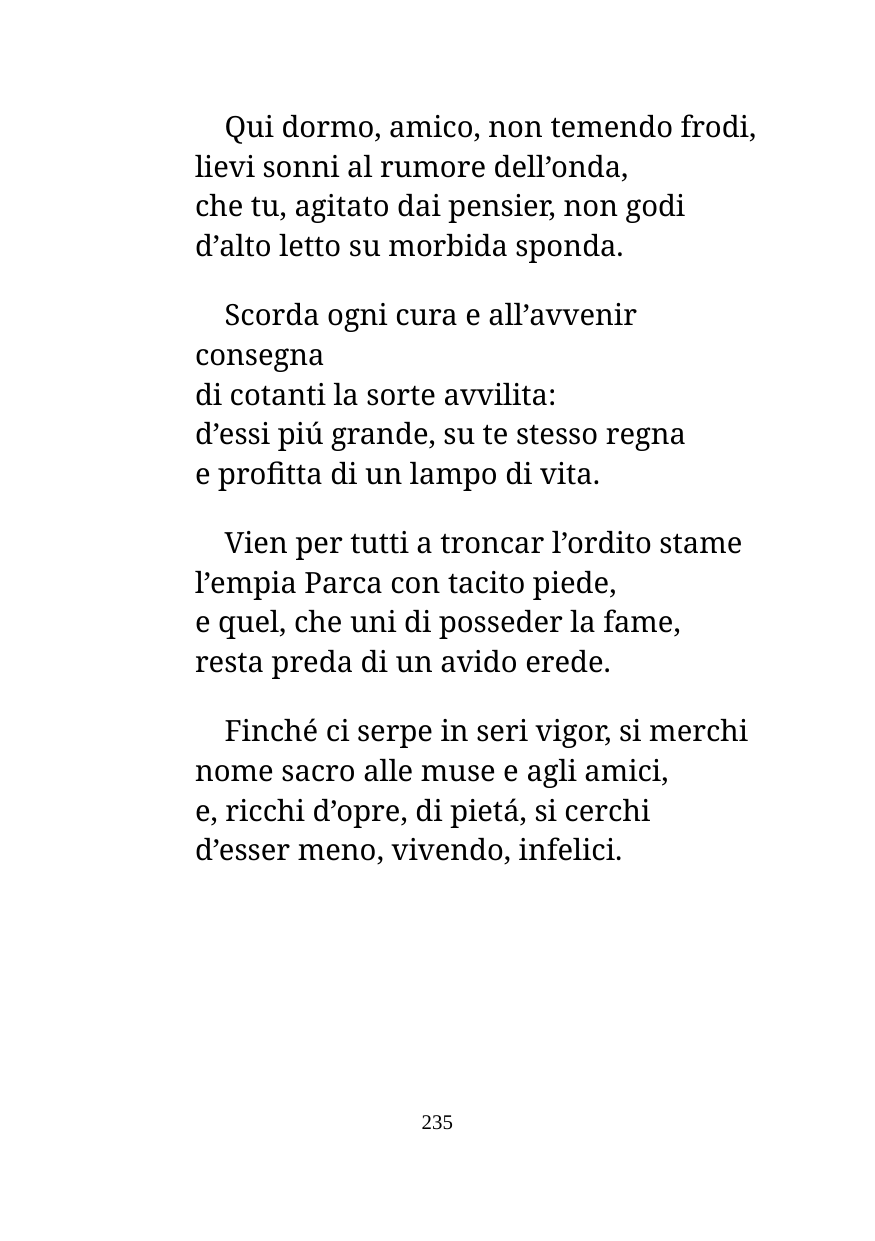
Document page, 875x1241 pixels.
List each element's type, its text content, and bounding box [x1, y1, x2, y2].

text Qui dormo, amico, non temendo frodi, lievi sonni al rumore dell’onda, che tu, agitato dai pensier, non godi d’alto letto su morbida sponda. [195, 106, 768, 265]
text Vien per tutti a troncar l’ordito stame l’empia Parca con tacito piede, e quel, che uni di posseder la fame, resta preda di un avido erede. [195, 522, 768, 681]
text Finché ci serpe in seri vigor, si merchi nome sacro alle muse e agli amici, e, ricchi d’opre, di pietá, si cerchi d’esser meno, vivendo, infelici. [195, 711, 768, 869]
text Scorda ogni cura e all’avvenir consegna di cotanti la sorte avvilita: d’essi piú grande, su te stesso regna e profitta di un lampo di vita. [195, 294, 768, 493]
